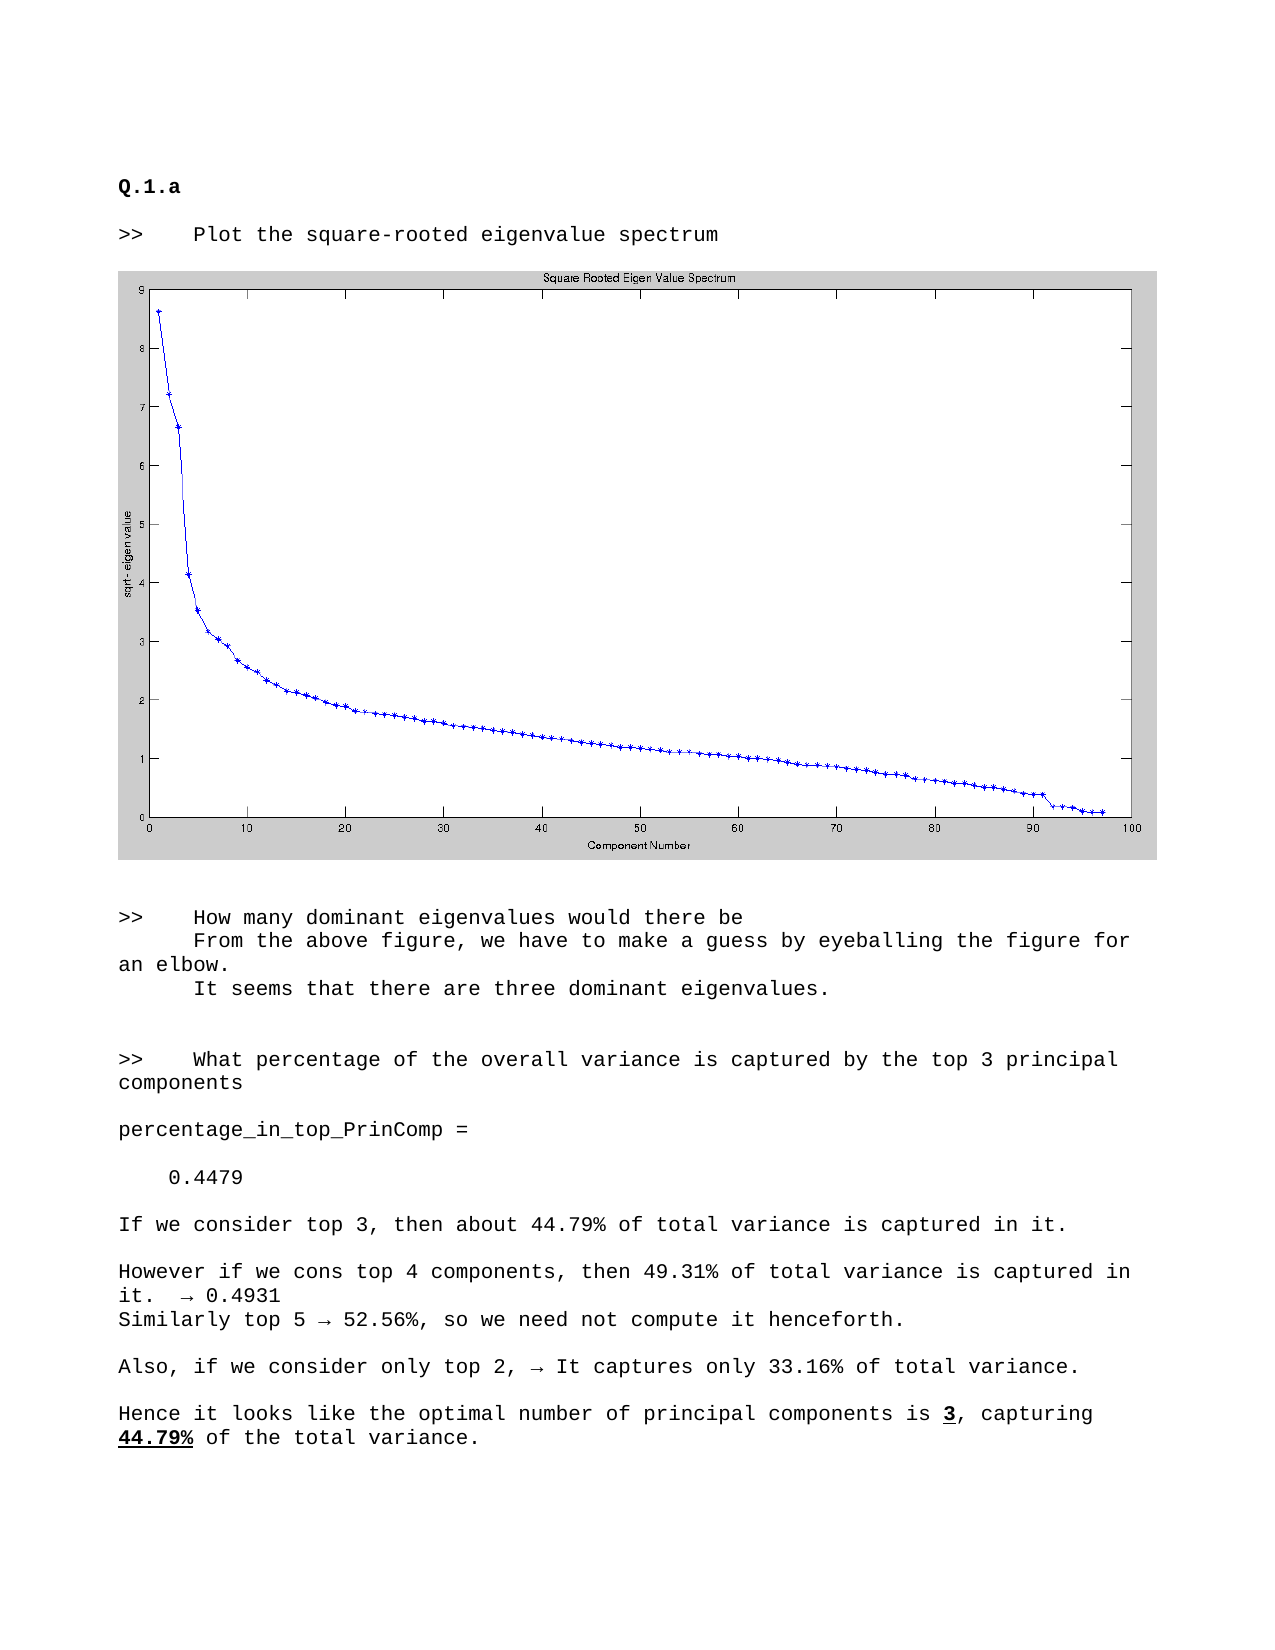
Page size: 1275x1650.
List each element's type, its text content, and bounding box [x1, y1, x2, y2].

text percentage_in_top_PrinComp = [118, 1119, 1157, 1143]
text If we consider top 3, then about 44.79% of total variance is captured in it. [118, 1214, 1157, 1238]
text Q.1.a [118, 176, 1157, 200]
picture [118, 271, 1157, 860]
text It seems that there are three dominant eigenvalues. [118, 978, 1157, 1001]
text >> Plot the square-rooted eigenvalue spectrum [118, 224, 1157, 247]
text Also, if we consider only top 2, → It captures only 33.16% of total variance. [118, 1356, 1157, 1379]
text >> How many dominant eigenvalues would there be [118, 907, 1157, 930]
text However if we cons top 4 components, then 49.31% of total variance is captured in it. → 0.4931 [118, 1261, 1157, 1309]
text 0.4479 [118, 1167, 1157, 1190]
text From the above figure, we have to make a guess by eyeballing the figure for an elbow. [118, 930, 1157, 978]
text components [118, 1072, 1157, 1096]
text >> What percentage of the overall variance is captured by the top 3 principal [118, 1048, 1157, 1072]
text Hence it looks like the optimal number of principal components is 3, capturing 44.79% of the total variance. [118, 1403, 1157, 1451]
text Similarly top 5 → 52.56%, so we need not compute it henceforth. [118, 1309, 1157, 1332]
